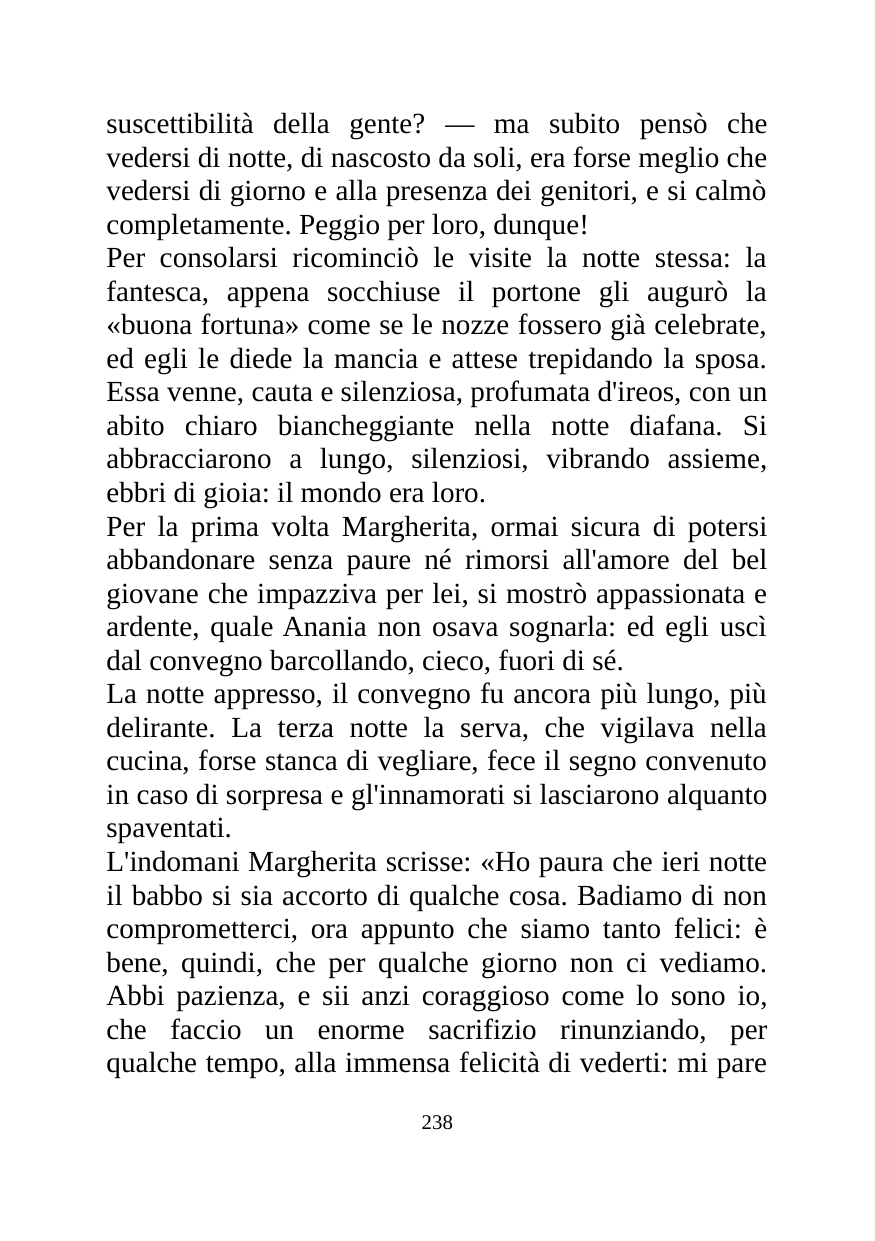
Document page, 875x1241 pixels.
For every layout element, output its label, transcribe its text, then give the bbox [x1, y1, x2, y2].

text La notte appresso, il convegno fu ancora più lungo, più delirante. La terza notte la serva, che vigilava nella cucina, forse stanca di vegliare, fece il segno convenuto in caso di sorpresa e gl'innamorati si lasciarono alquanto spaventati. [106, 676, 768, 844]
text Per consolarsi ricominciò le visite la notte stessa: la fantesca, appena socchiuse il portone gli augurò la «buona fortuna» come se le nozze fossero già celebrate, ed egli le diede la mancia e attese trepidando la sposa. Essa venne, cauta e silenziosa, profumata d'ireos, con un abito chiaro biancheggiante nella notte diafana. Si abbracciarono a lungo, silenziosi, vibrando assieme, ebbri di gioia: il mondo era loro. [106, 240, 768, 509]
text L'indomani Margherita scrisse: «Ho paura che ieri notte il babbo si sia accorto di qualche cosa. Badiamo di non comprometterci, ora appunto che siamo tanto felici: è bene, quindi, che per qualche giorno non ci vediamo. Abbi pazienza, e sii anzi coraggioso come lo sono io, che faccio un enorme sacrifizio rinunziando, per qualche tempo, alla immensa felicità di vederti: mi pare [106, 844, 768, 1079]
text Per la prima volta Margherita, ormai sicura di potersi abbandonare senza paure né rimorsi all'amore del bel giovane che impazziva per lei, si mostrò appassionata e ardente, quale Anania non osava sognarla: ed egli uscì dal convegno barcollando, cieco, fuori di sé. [106, 509, 768, 676]
text suscettibilità della gente? — ma subito pensò che vedersi di notte, di nascosto da soli, era forse meglio che vedersi di giorno e alla presenza dei genitori, e si calmò completamente. Peggio per loro, dunque! [106, 106, 768, 240]
